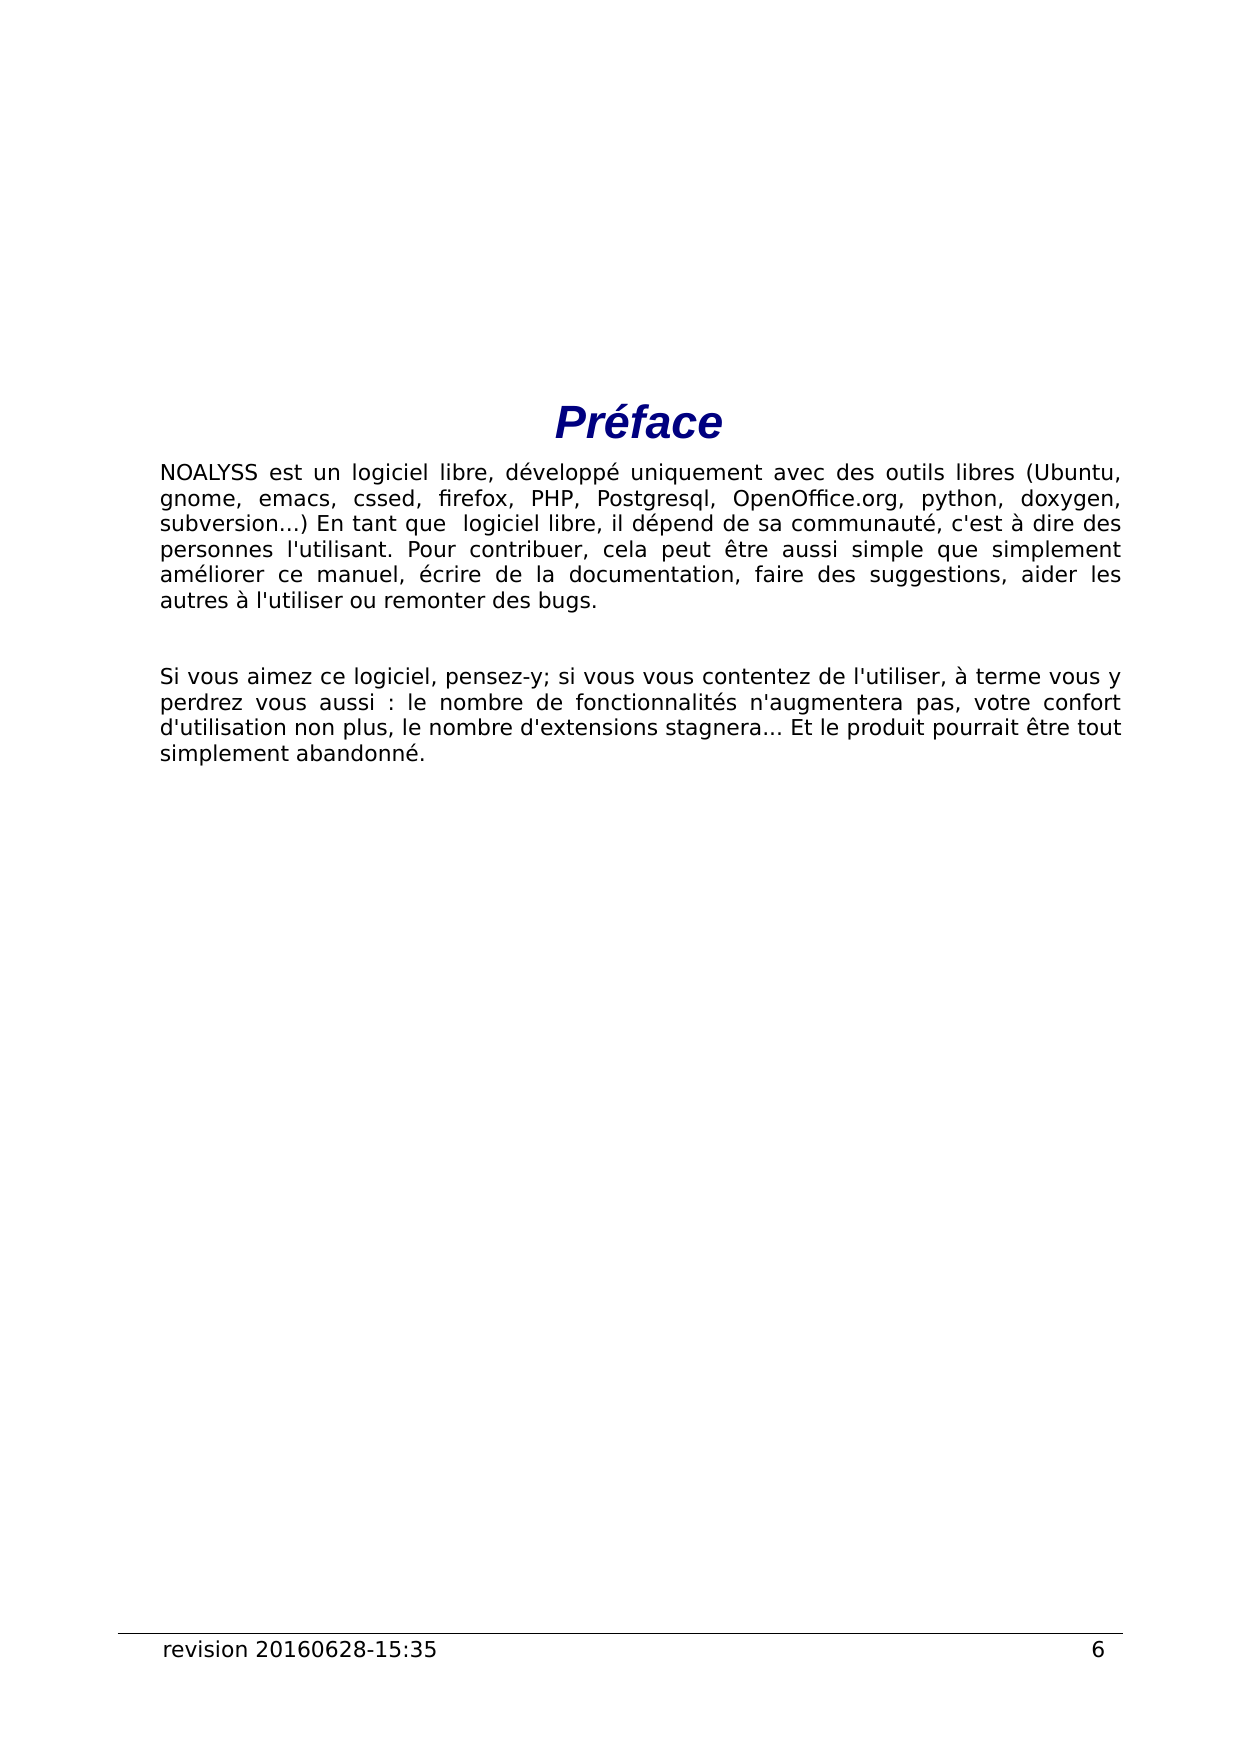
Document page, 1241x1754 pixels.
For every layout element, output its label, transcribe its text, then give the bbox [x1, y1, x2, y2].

text NOALYSS est un logiciel libre, développé uniquement avec des outils libres (Ubuntu, gnome, emacs, cssed, firefox, PHP, Postgresql, OpenOffice.org, python, doxygen, subversion...) En tant que logiciel libre, il dépend de sa communauté, c'est à dire des personnes l'utilisant. Pour contribuer, cela peut être aussi simple que simplement améliorer ce manuel, écrire de la documentation, faire des suggestions, aider les autres à l'utiliser ou remonter des bugs. [159, 461, 1123, 614]
text Si vous aimez ce logiciel, pensez-y; si vous vous contentez de l'utiliser, à terme vous y perdrez vous aussi : le nombre de fonctionnalités n'augmentera pas, votre confort d'utilisation non plus, le nombre d'extensions stagnera... Et le produit pourrait être tout simplement abandonné. [159, 664, 1123, 766]
subtitle Préface [159, 394, 1123, 448]
